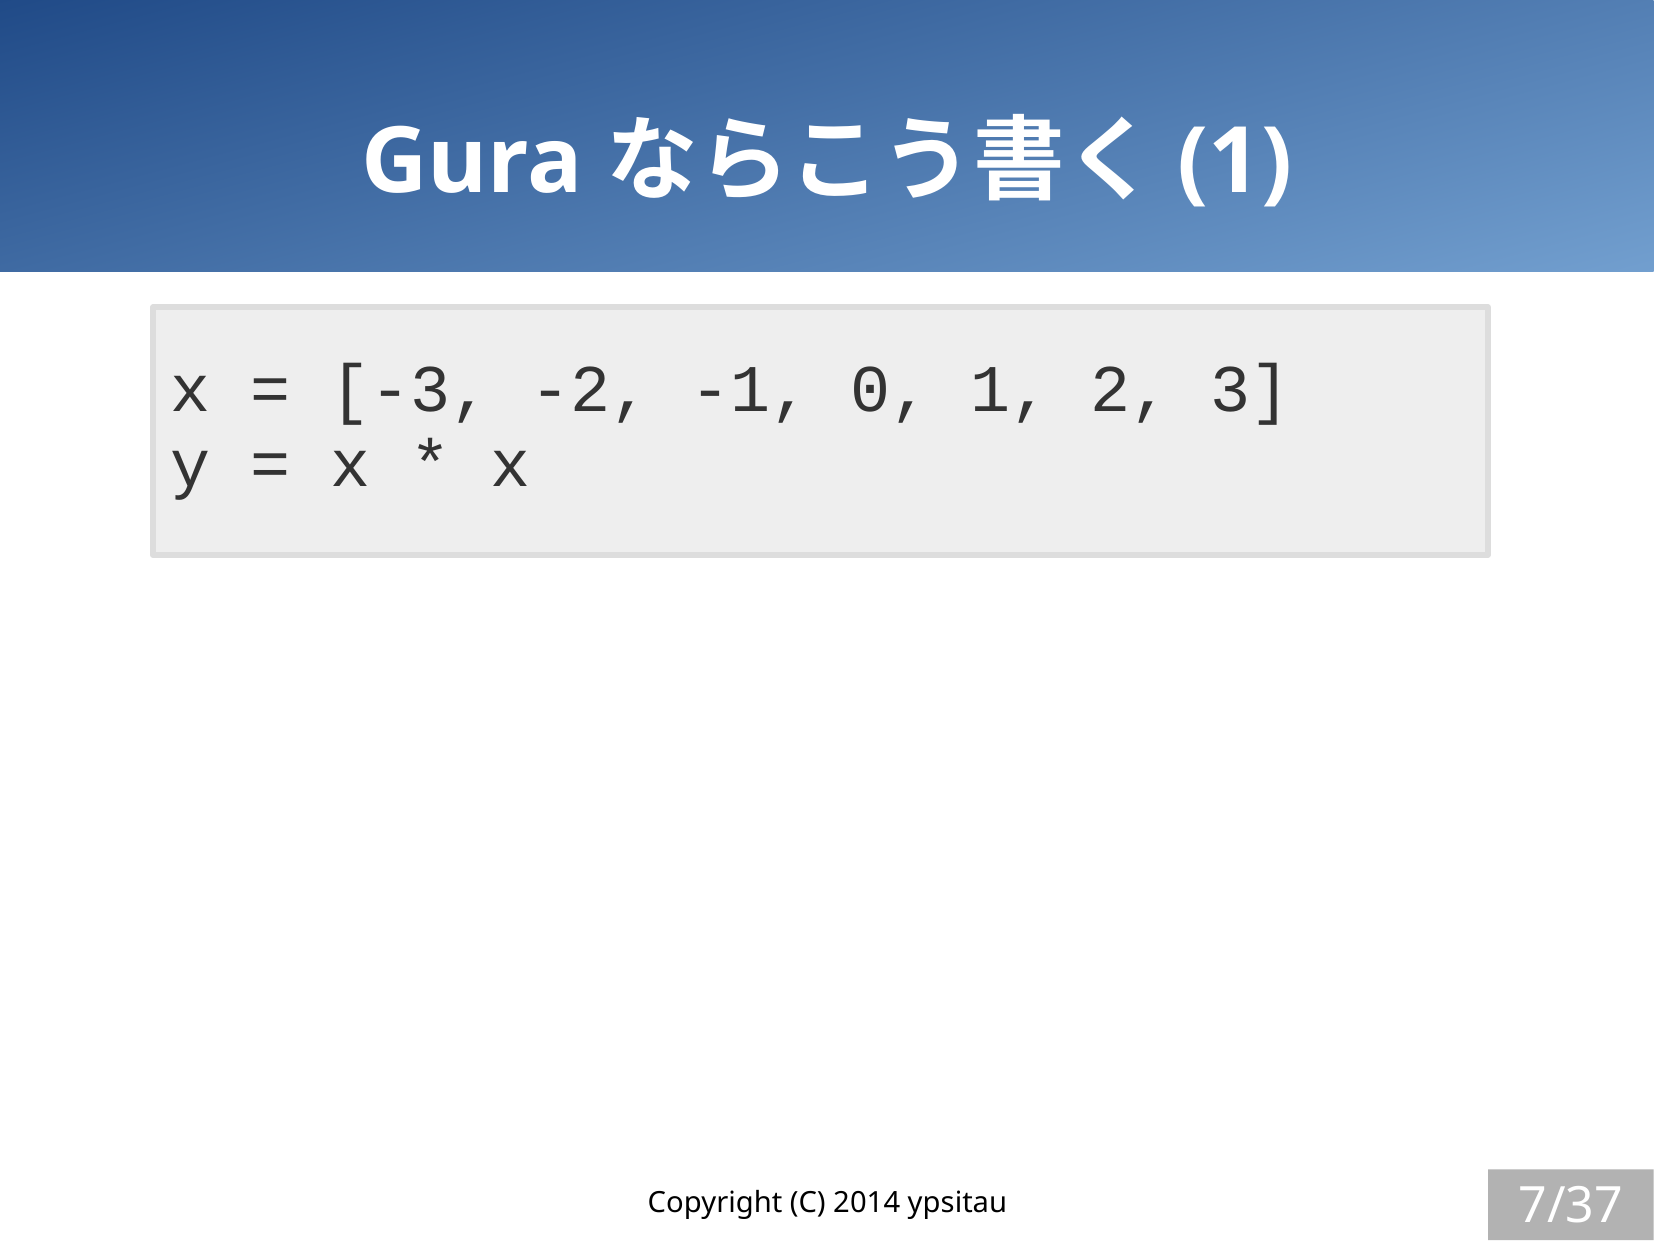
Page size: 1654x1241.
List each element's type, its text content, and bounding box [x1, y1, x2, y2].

title Gura ならこう書く (1) [82, 49, 1571, 257]
text_box x = [-3, -2, -1, 0, 1, 2, 3] y = x * x [153, 307, 1488, 556]
